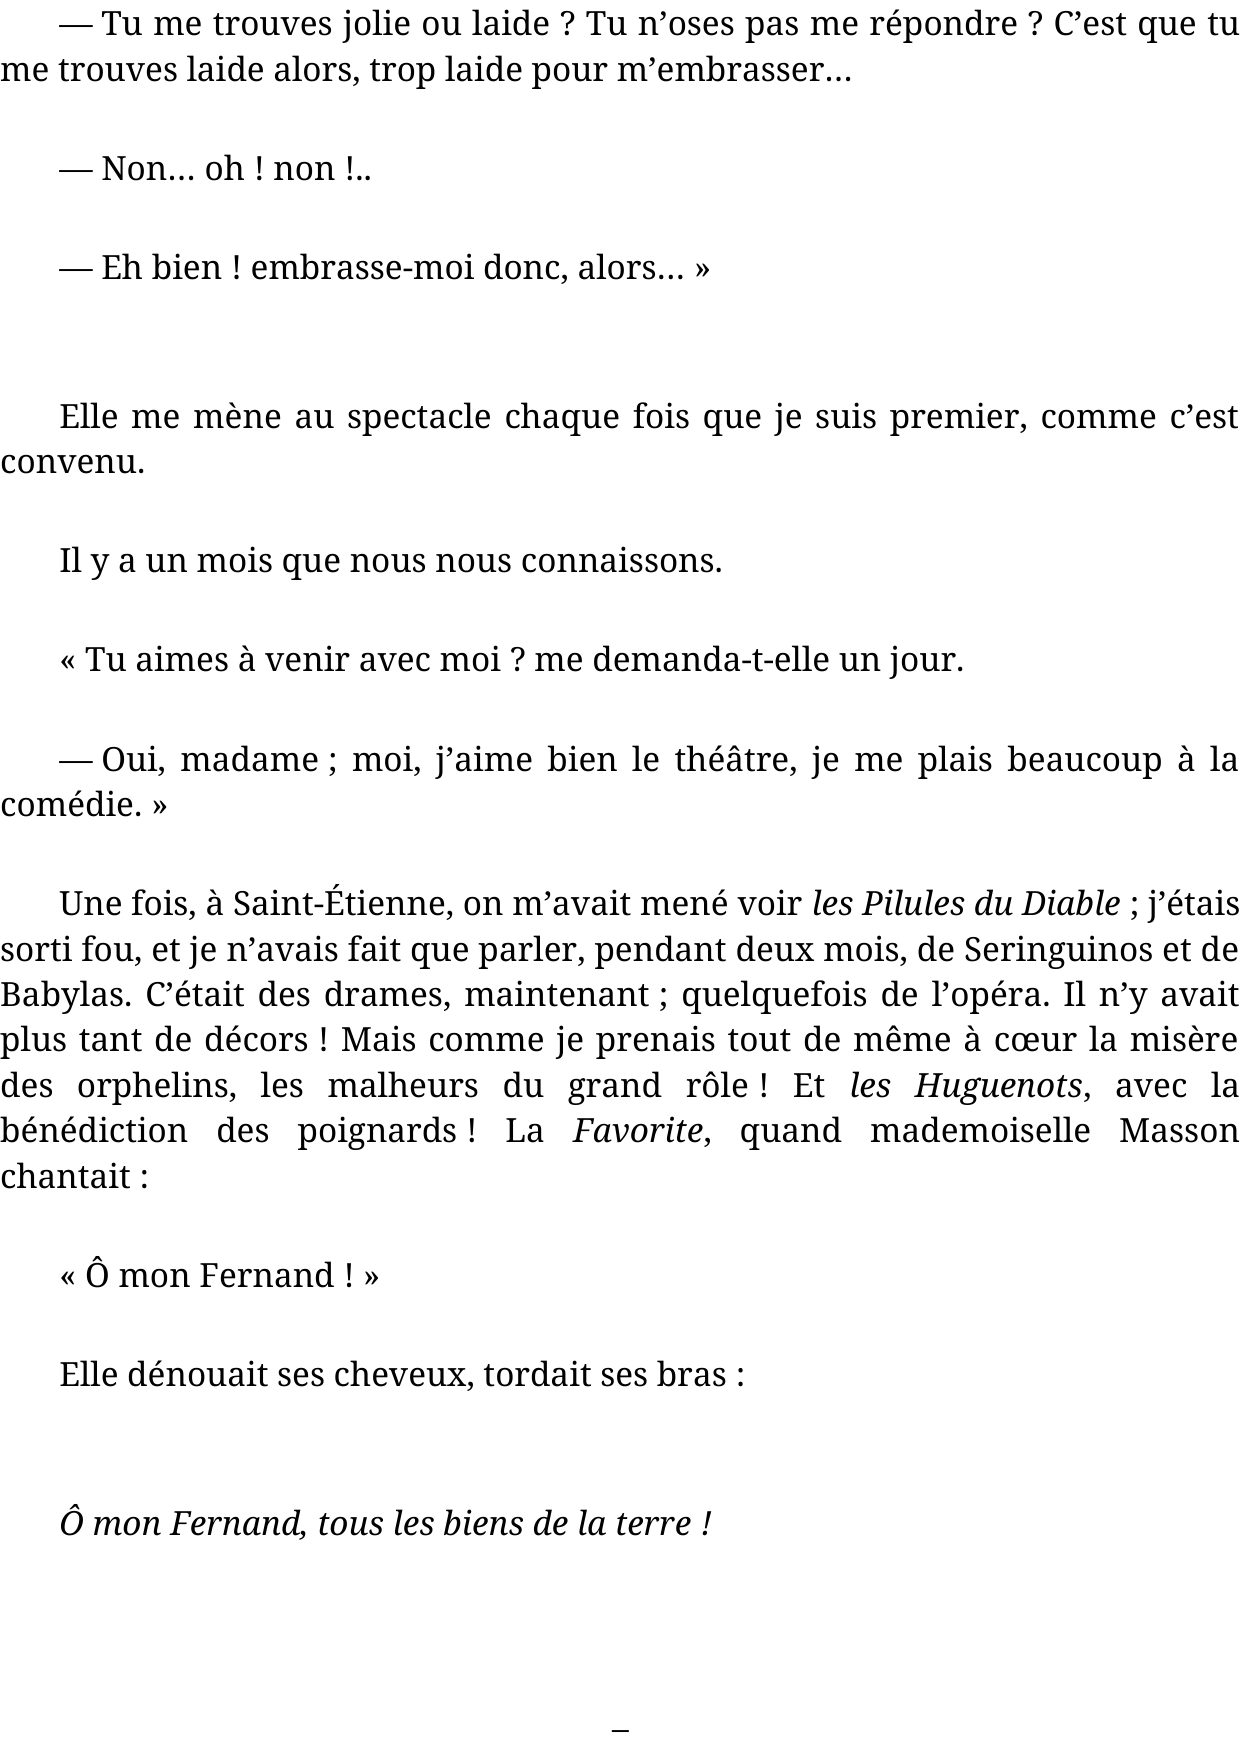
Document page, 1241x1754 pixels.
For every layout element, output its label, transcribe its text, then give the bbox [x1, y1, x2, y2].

text « Ô mon Fernand ! » [0, 1252, 1240, 1297]
text Elle me mène au spectacle chaque fois que je suis premier, comme c’est convenu. [0, 392, 1240, 483]
text — Eh bien ! embrasse-moi donc, alors… » [0, 244, 1240, 289]
text Une fois, à Saint-Étienne, on m’avait mené voir les Pilules du Diable ; j’étais sorti fou, et je n’avais fait que parler, pendant deux mois, de Seringuinos et de Babylas. C’était des drames, maintenant ; quelquefois de l’opéra. Il n’y avait plus tant de décors ! Mais comme je prenais tout de même à cœur la misère des orphelins, les malheurs du grand rôle ! Et les Huguenots, avec la bénédiction des poignards ! La Favorite, quand mademoiselle Masson chantait : [0, 880, 1240, 1198]
text Il y a un mois que nous nous connaissons. [0, 537, 1240, 582]
text Elle dénouait ses cheveux, tordait ses bras : [0, 1351, 1240, 1396]
text « Tu aimes à venir avec moi ? me demanda-t-elle un jour. [0, 636, 1240, 682]
text — Non… oh ! non !.. [0, 144, 1240, 190]
text Ô mon Fernand, tous les biens de la terre ! [0, 1499, 1240, 1545]
text — Oui, madame ; moi, j’aime bien le théâtre, je me plais beaucoup à la comédie. » [0, 735, 1240, 826]
text — Tu me trouves jolie ou laide ? Tu n’oses pas me répondre ? C’est que tu me trouves laide alors, trop laide pour m’embrasser… [0, 0, 1240, 91]
